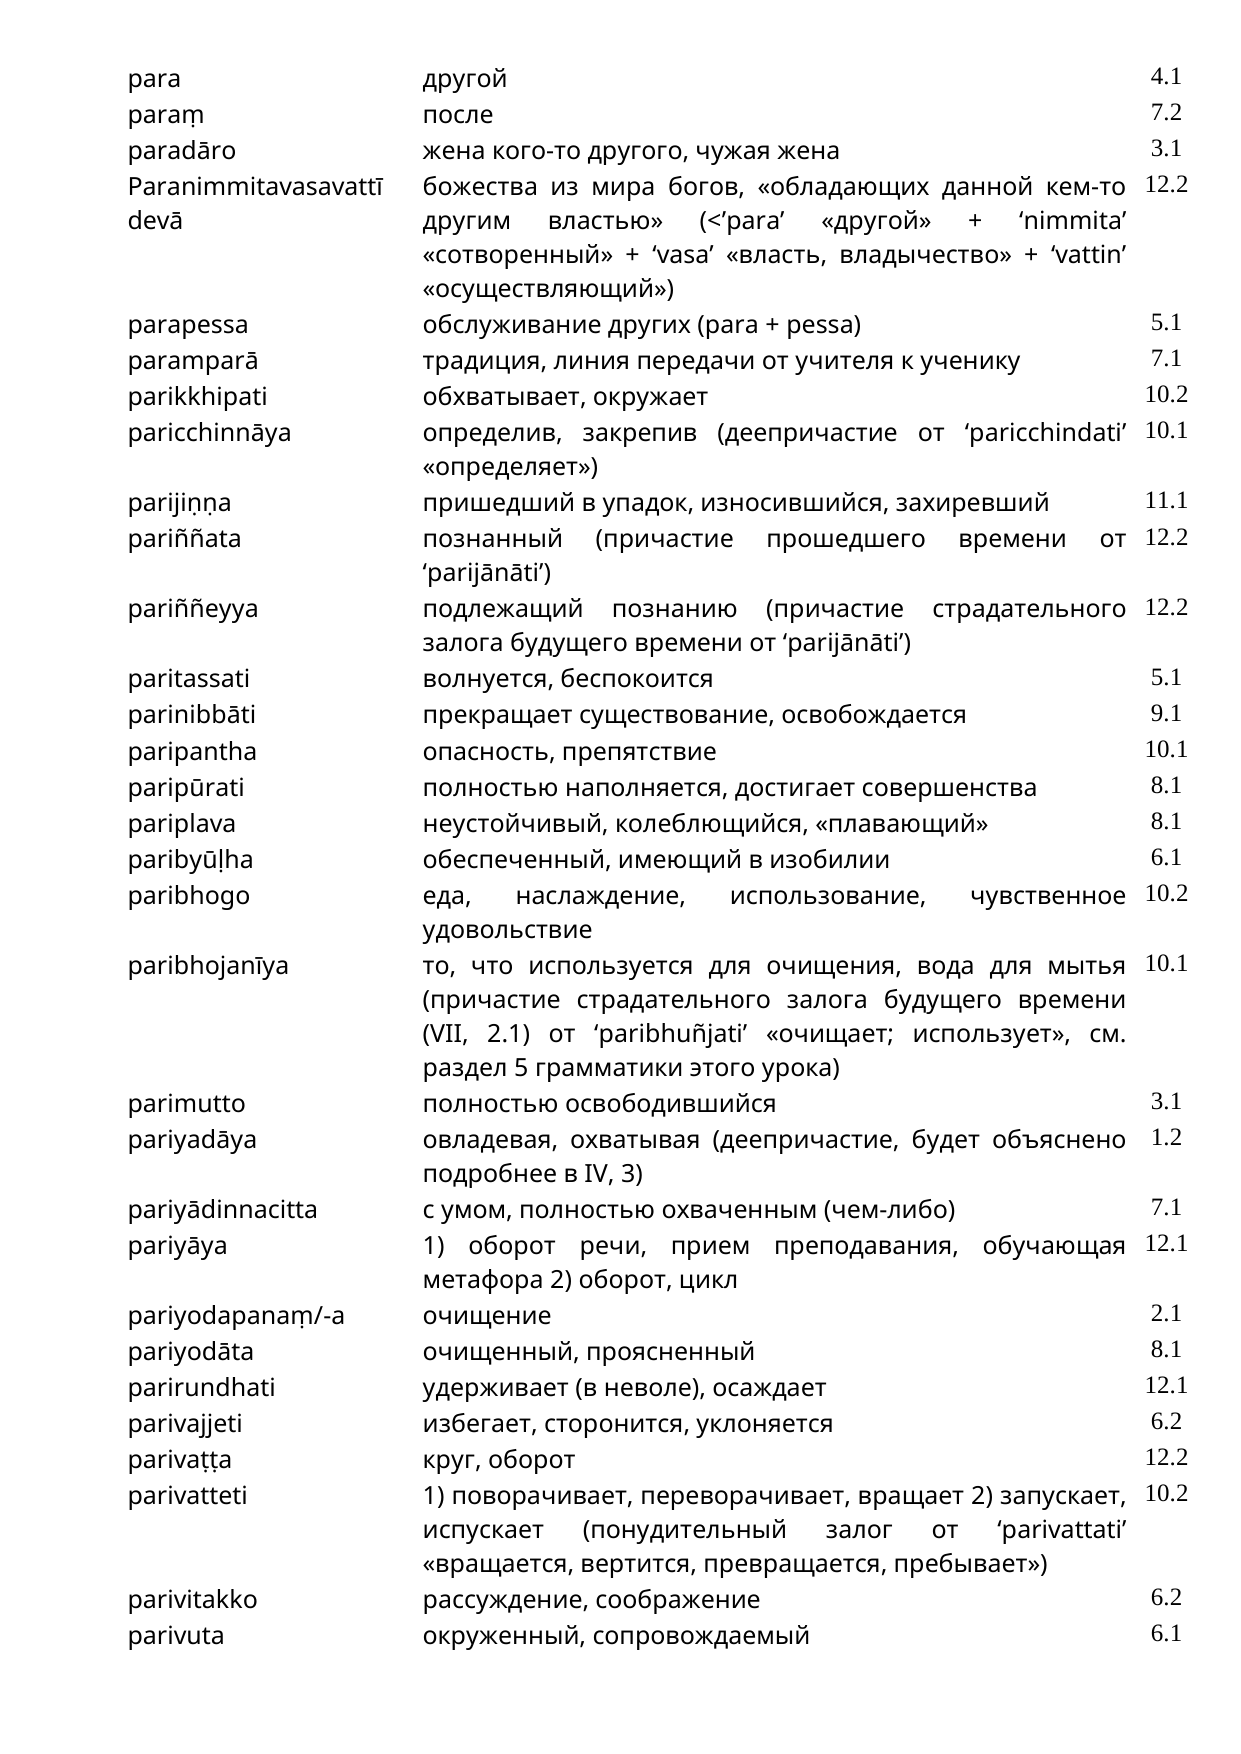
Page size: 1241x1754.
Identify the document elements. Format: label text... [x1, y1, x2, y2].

table_cell 11.1 [1129, 483, 1203, 519]
table_cell 7.1 [1129, 341, 1203, 377]
table_cell другой [420, 59, 1129, 95]
table_cell 8.1 [1129, 768, 1203, 803]
table_cell pariyāya [125, 1226, 420, 1296]
table_cell pariññata [125, 519, 420, 589]
table_cell 3.1 [1129, 131, 1203, 167]
table_cell 1.2 [1129, 1120, 1203, 1189]
table_cell parirundhati [125, 1368, 420, 1404]
table_cell 5.1 [1129, 659, 1203, 695]
table_cell paritassati [125, 659, 420, 695]
table_cell божества из мира богов, «обладающих данной кем-то другим властью» (<’para’ «другой» + ‘nimmita’ «сотворенный» + ‘vasa’ «власть, владычество» + ‘vattin’ «осуществляющий») [420, 167, 1129, 305]
table_cell paripūrati [125, 768, 420, 803]
table_cell parapessa [125, 305, 420, 341]
table_cell опасность, препятствие [420, 731, 1129, 767]
table_cell 12.2 [1129, 1440, 1203, 1476]
table_cell 6.1 [1129, 840, 1203, 876]
table_cell 10.1 [1129, 413, 1203, 483]
table_cell удерживает (в неволе), осаждает [420, 1368, 1129, 1404]
table_cell pariyodāta [125, 1332, 420, 1368]
table_cell 4.1 [1129, 59, 1203, 95]
table_cell parijiṇṇa [125, 483, 420, 519]
table_cell pariññeyya [125, 589, 420, 659]
table_cell круг, оборот [420, 1440, 1129, 1476]
table_cell овладевая, охватывая (деепричастие, будет объяснено подробнее в IV, 3) [420, 1120, 1129, 1189]
table_cell рассуждение, соображение [420, 1580, 1129, 1616]
table_cell пришедший в упадок, износившийся, захиревший [420, 483, 1129, 519]
table_cell parinibbāti [125, 695, 420, 731]
table_cell прекращает существование, освобождается [420, 695, 1129, 731]
table_cell parivuta [125, 1616, 420, 1652]
table_cell 7.1 [1129, 1190, 1203, 1226]
table_cell paricchinnāya [125, 413, 420, 483]
table_cell Paranimmitavasavattī devā [125, 167, 420, 305]
table_cell para [125, 59, 420, 95]
table_cell с умом, полностью охваченным (чем-либо) [420, 1190, 1129, 1226]
table_cell paradāro [125, 131, 420, 167]
table_cell 12.2 [1129, 519, 1203, 589]
table_cell paramparā [125, 341, 420, 377]
table_cell 1) поворачивает, переворачивает, вращает 2) запускает, испускает (понудительный залог от ‘parivattati’ «вращается, вертится, превращается, пребывает») [420, 1476, 1129, 1580]
table_cell то, что используется для очищения, вода для мытья (причастие страдательного залога будущего времени (VII, 2.1) от ‘paribhuñjati’ «очищает; использует», см. раздел 5 грамматики этого урока) [420, 946, 1129, 1083]
table_cell очищение [420, 1296, 1129, 1332]
table_cell еда, наслаждение, использование, чувственное удовольствие [420, 876, 1129, 946]
table_cell paribhogo [125, 876, 420, 946]
table_cell paraṃ [125, 95, 420, 131]
table_cell 7.2 [1129, 95, 1203, 131]
table_cell 6.2 [1129, 1404, 1203, 1440]
table_cell обеспеченный, имеющий в изобилии [420, 840, 1129, 876]
table_cell pariyādinnacitta [125, 1190, 420, 1226]
table_cell полностью освободившийся [420, 1084, 1129, 1119]
table_cell paribyūḷha [125, 840, 420, 876]
table_cell 10.2 [1129, 377, 1203, 413]
table_cell 2.1 [1129, 1296, 1203, 1332]
table_cell 8.1 [1129, 1332, 1203, 1368]
table_cell 6.1 [1129, 1616, 1203, 1652]
table_cell parivatteti [125, 1476, 420, 1580]
table_cell 12.2 [1129, 167, 1203, 305]
table_cell pariyodapanaṃ/-a [125, 1296, 420, 1332]
table_cell традиция, линия передачи от учителя к ученику [420, 341, 1129, 377]
table_cell после [420, 95, 1129, 131]
table_cell обслуживание других (para + pessa) [420, 305, 1129, 341]
table_cell 8.1 [1129, 804, 1203, 839]
table_cell paribhojanīya [125, 946, 420, 1083]
table_cell pariyadāya [125, 1120, 420, 1189]
table_cell 6.2 [1129, 1580, 1203, 1616]
table_cell обхватывает, окружает [420, 377, 1129, 413]
table_cell жена кого-то другого, чужая жена [420, 131, 1129, 167]
table_cell неустойчивый, колеблющийся, «плавающий» [420, 804, 1129, 839]
table_cell 12.1 [1129, 1226, 1203, 1296]
table_cell очищенный, проясненный [420, 1332, 1129, 1368]
table_cell parikkhipati [125, 377, 420, 413]
table_cell 12.1 [1129, 1368, 1203, 1404]
table_cell parimutto [125, 1084, 420, 1119]
table_cell 12.2 [1129, 589, 1203, 659]
table_cell paripantha [125, 731, 420, 767]
table_cell pariplava [125, 804, 420, 839]
table_cell познанный (причастие прошедшего времени от ‘parijānāti’) [420, 519, 1129, 589]
table_cell полностью наполняется, достигает совершенства [420, 768, 1129, 803]
table_cell окруженный, сопровождаемый [420, 1616, 1129, 1652]
table_cell 10.2 [1129, 1476, 1203, 1580]
table_cell 1) оборот речи, прием преподавания, обучающая метафора 2) оборот, цикл [420, 1226, 1129, 1296]
table_cell подлежащий познанию (причастие страдательного залога будущего времени от ‘parijānāti’) [420, 589, 1129, 659]
table_cell избегает, сторонится, уклоняется [420, 1404, 1129, 1440]
table_cell волнуется, беспокоится [420, 659, 1129, 695]
table_cell 10.1 [1129, 946, 1203, 1083]
table_cell parivaṭṭa [125, 1440, 420, 1476]
table_cell 10.1 [1129, 731, 1203, 767]
table_cell parivajjeti [125, 1404, 420, 1440]
table_cell parivitakko [125, 1580, 420, 1616]
table_cell 10.2 [1129, 876, 1203, 946]
table_cell 9.1 [1129, 695, 1203, 731]
table_cell 3.1 [1129, 1084, 1203, 1119]
table_cell определив, закрепив (деепричастие от ‘paricchindati’ «определяет») [420, 413, 1129, 483]
table_cell 5.1 [1129, 305, 1203, 341]
